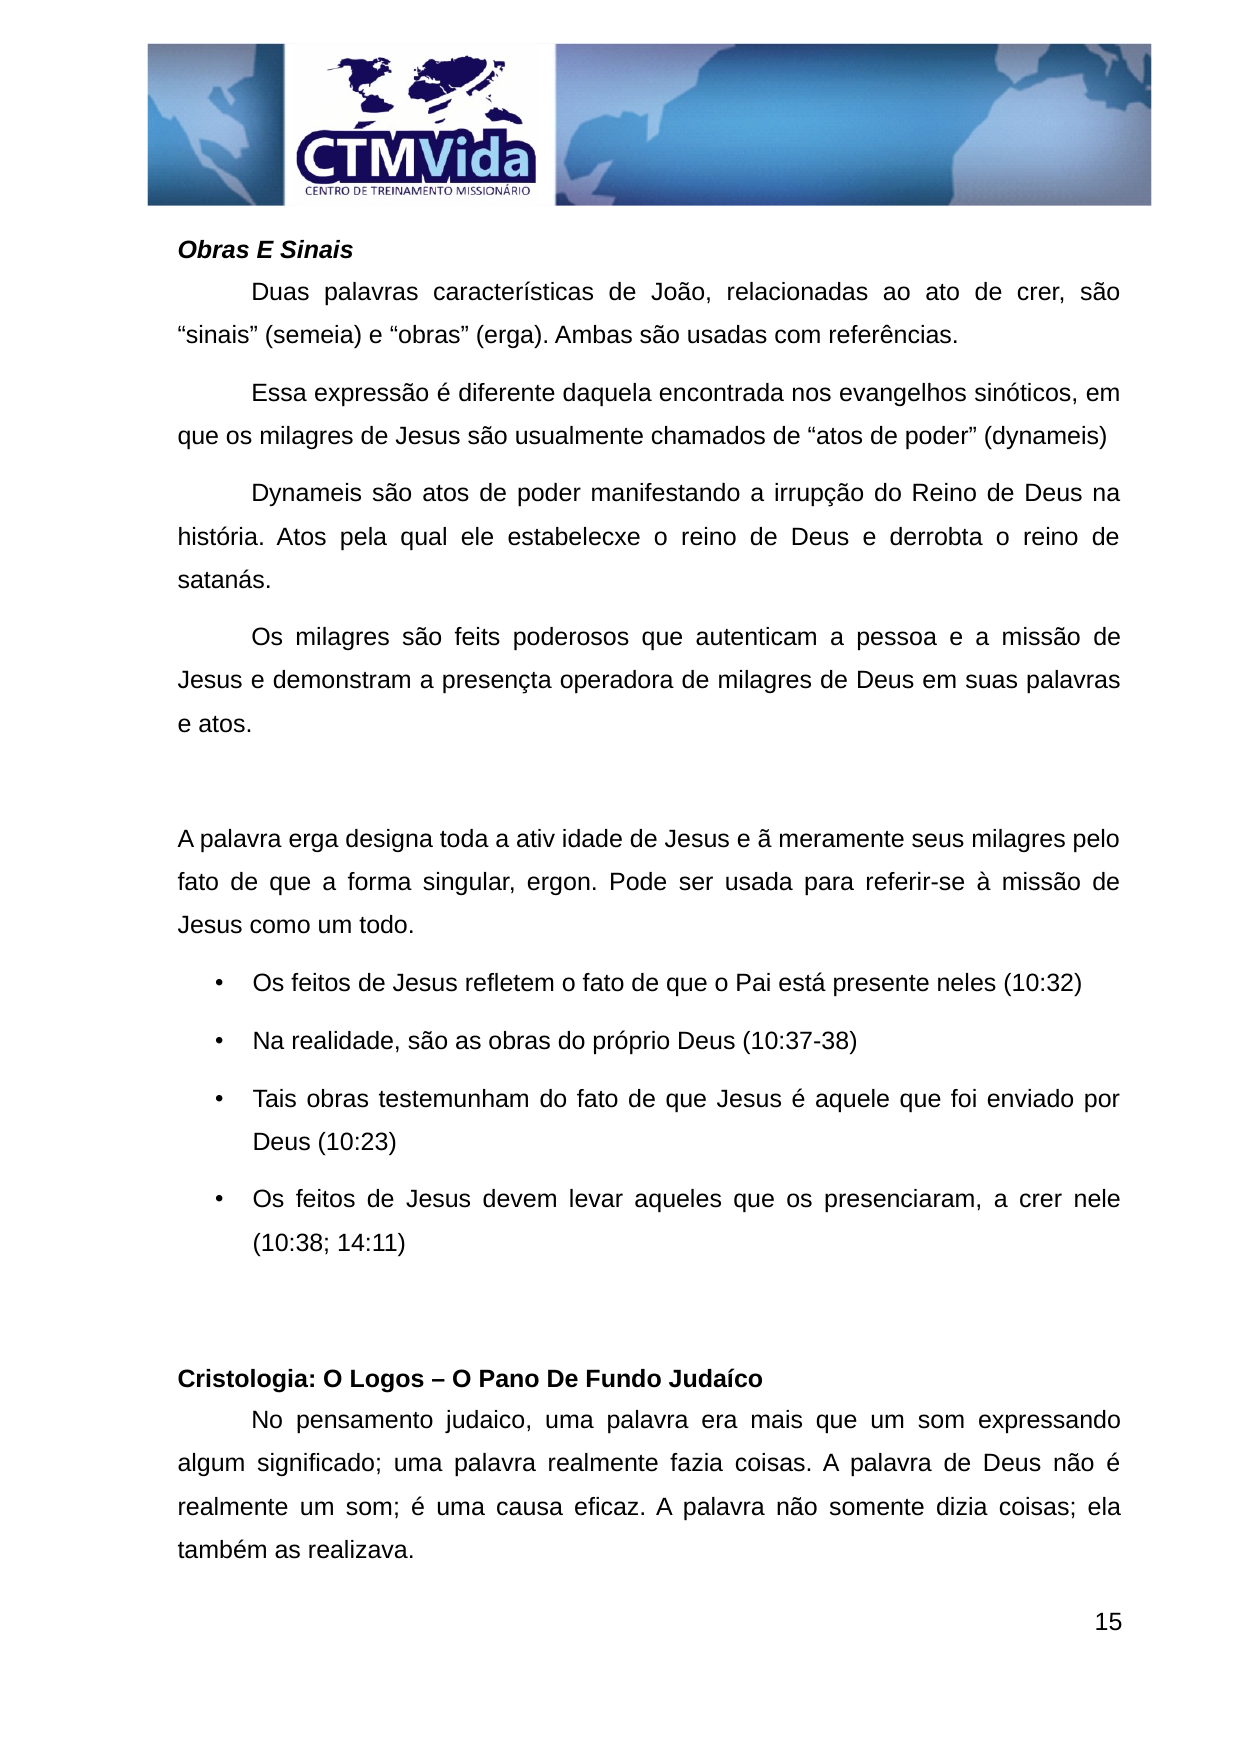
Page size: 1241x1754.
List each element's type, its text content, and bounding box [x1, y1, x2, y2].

text Essa expressão é diferente daquela encontrada nos evangelhos sinóticos, em que os milagres de Jesus são usualmente chamados de “atos de poder” (dynameis) [177, 377, 1122, 449]
picture [147, 43, 1152, 206]
text A palavra erga designa toda a ativ idade de Jesus e ã meramente seus milagres pelo fato de que a forma singular, ergon. Pode ser usada para referir-se à missão de Jesus como um todo. [177, 824, 1122, 939]
text No pensamento judaico, uma palavra era mais que um som expressando algum significado; uma palavra realmente fazia coisas. A palavra de Deus não é realmente um som; é uma causa eficaz. A palavra não somente dizia coisas; ela também as realizava. [177, 1405, 1122, 1563]
list Os feitos de Jesus refletem o fato de que o Pai está presente neles (10:32) [215, 968, 1122, 997]
text Duas palavras características de João, relacionadas ao ato de crer, são “sinais” (semeia) e “obras” (erga). Ambas são usadas com referências. [177, 277, 1122, 348]
subtitle Obras e sinais [177, 235, 1122, 264]
subtitle Cristologia: O Logos – O pano de fundo Judaíco [177, 1364, 1122, 1393]
list Tais obras testemunham do fato de que Jesus é aquele que foi enviado por Deus (10:23) [215, 1083, 1122, 1156]
list Na realidade, são as obras do próprio Deus (10:37-38) [215, 1026, 1122, 1054]
text Os milagres são feits poderosos que autenticam a pessoa e a missão de Jesus e demonstram a presençta operadora de milagres de Deus em suas palavras e atos. [177, 622, 1122, 737]
list Os feitos de Jesus devem levar aqueles que os presenciaram, a crer nele (10:38; 14:11) [215, 1184, 1122, 1256]
text Dynameis são atos de poder manifestando a irrupção do Reino de Deus na história. Atos pela qual ele estabelecxe o reino de Deus e derrobta o reino de satanás. [177, 478, 1122, 593]
